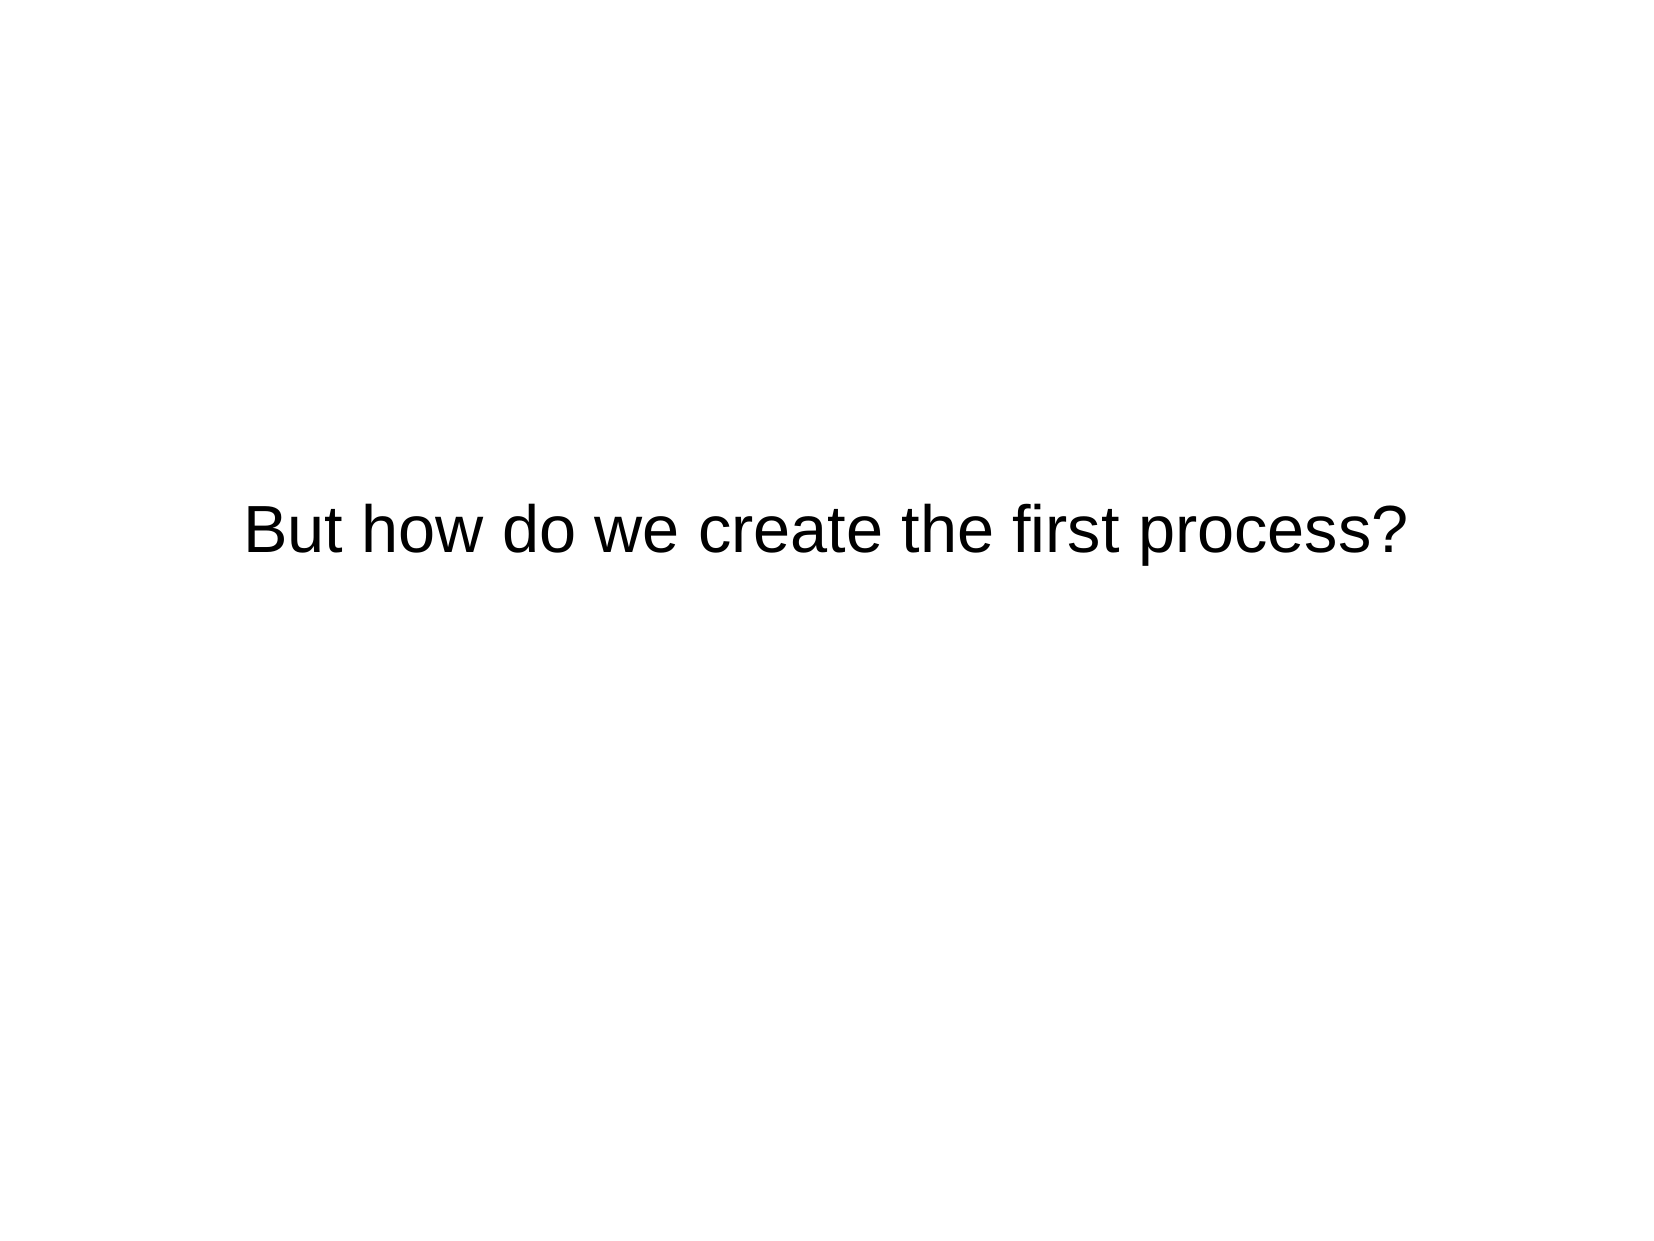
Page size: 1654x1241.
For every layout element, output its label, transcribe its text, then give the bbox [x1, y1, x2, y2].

subtitle But how do we create the first process? [82, 49, 1571, 1010]
